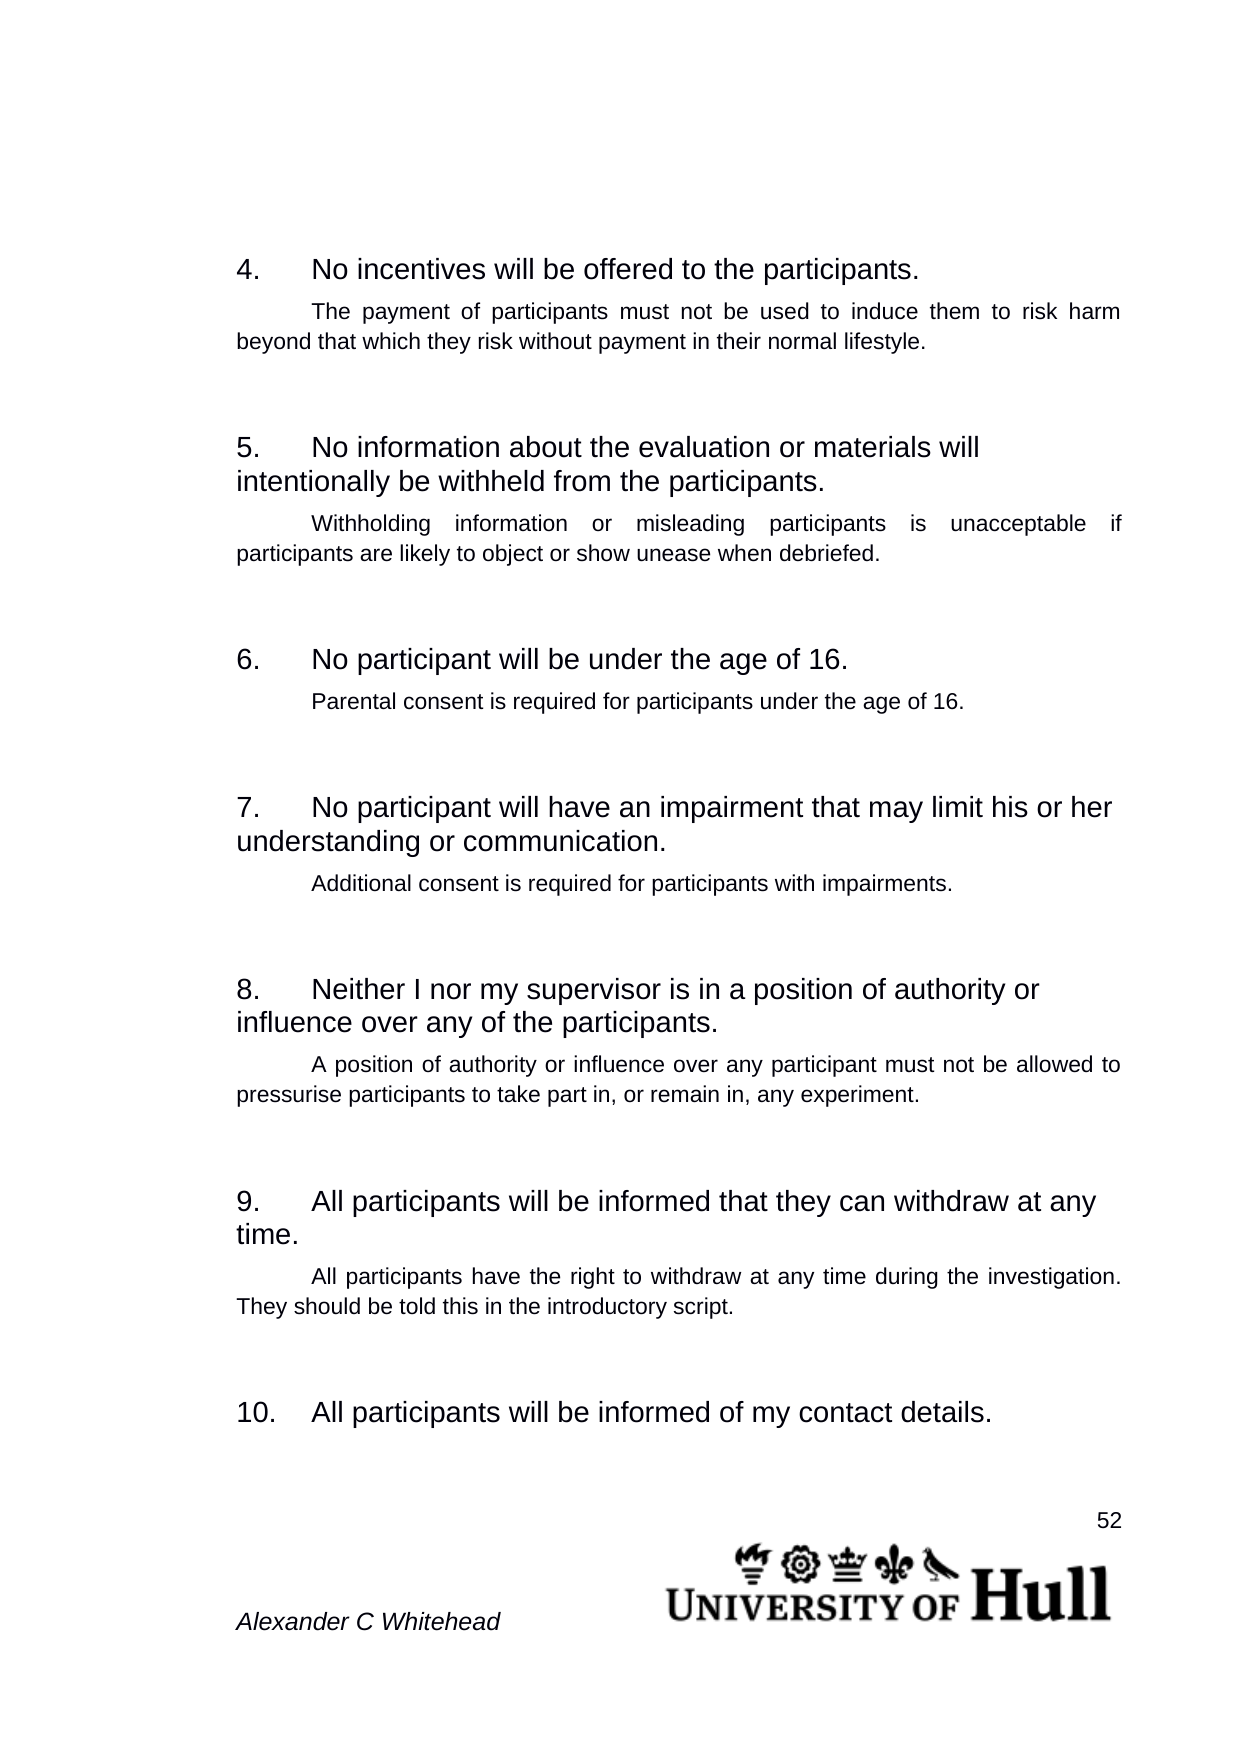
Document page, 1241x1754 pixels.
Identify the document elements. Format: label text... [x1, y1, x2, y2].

text Additional consent is required for participants with impairments. [236, 869, 1122, 896]
picture [659, 1533, 1119, 1631]
subtitle 7. No participant will have an impairment that may limit his or her understanding or communication. [236, 790, 1122, 857]
subtitle 5. No information about the evaluation or materials will intentionally be withheld from the participants. [236, 430, 1122, 497]
text The payment of participants must not be used to induce them to risk harm beyond that which they risk without payment in their normal lifestyle. [236, 298, 1122, 354]
text All participants have the right to withdraw at any time during the investigation. They should be told this in the introductory script. [236, 1263, 1122, 1320]
subtitle 8. Neither I nor my supervisor is in a position of authority or influence over any of the participants. [236, 972, 1122, 1039]
text Withholding information or misleading participants is unacceptable if participants are likely to object or show unease when debriefed. [236, 509, 1122, 566]
subtitle 9. All participants will be informed that they can withdraw at any time. [236, 1183, 1122, 1251]
text Parental consent is required for participants under the age of 16. [236, 688, 1122, 714]
subtitle 4. No incentives will be offered to the participants. [236, 252, 1122, 285]
subtitle 10. All participants will be informed of my contact details. [236, 1395, 1122, 1429]
subtitle 6. No participant will be under the age of 16. [236, 642, 1122, 675]
text A position of authority or influence over any participant must not be allowed to pressurise participants to take part in, or remain in, any experiment. [236, 1051, 1122, 1108]
